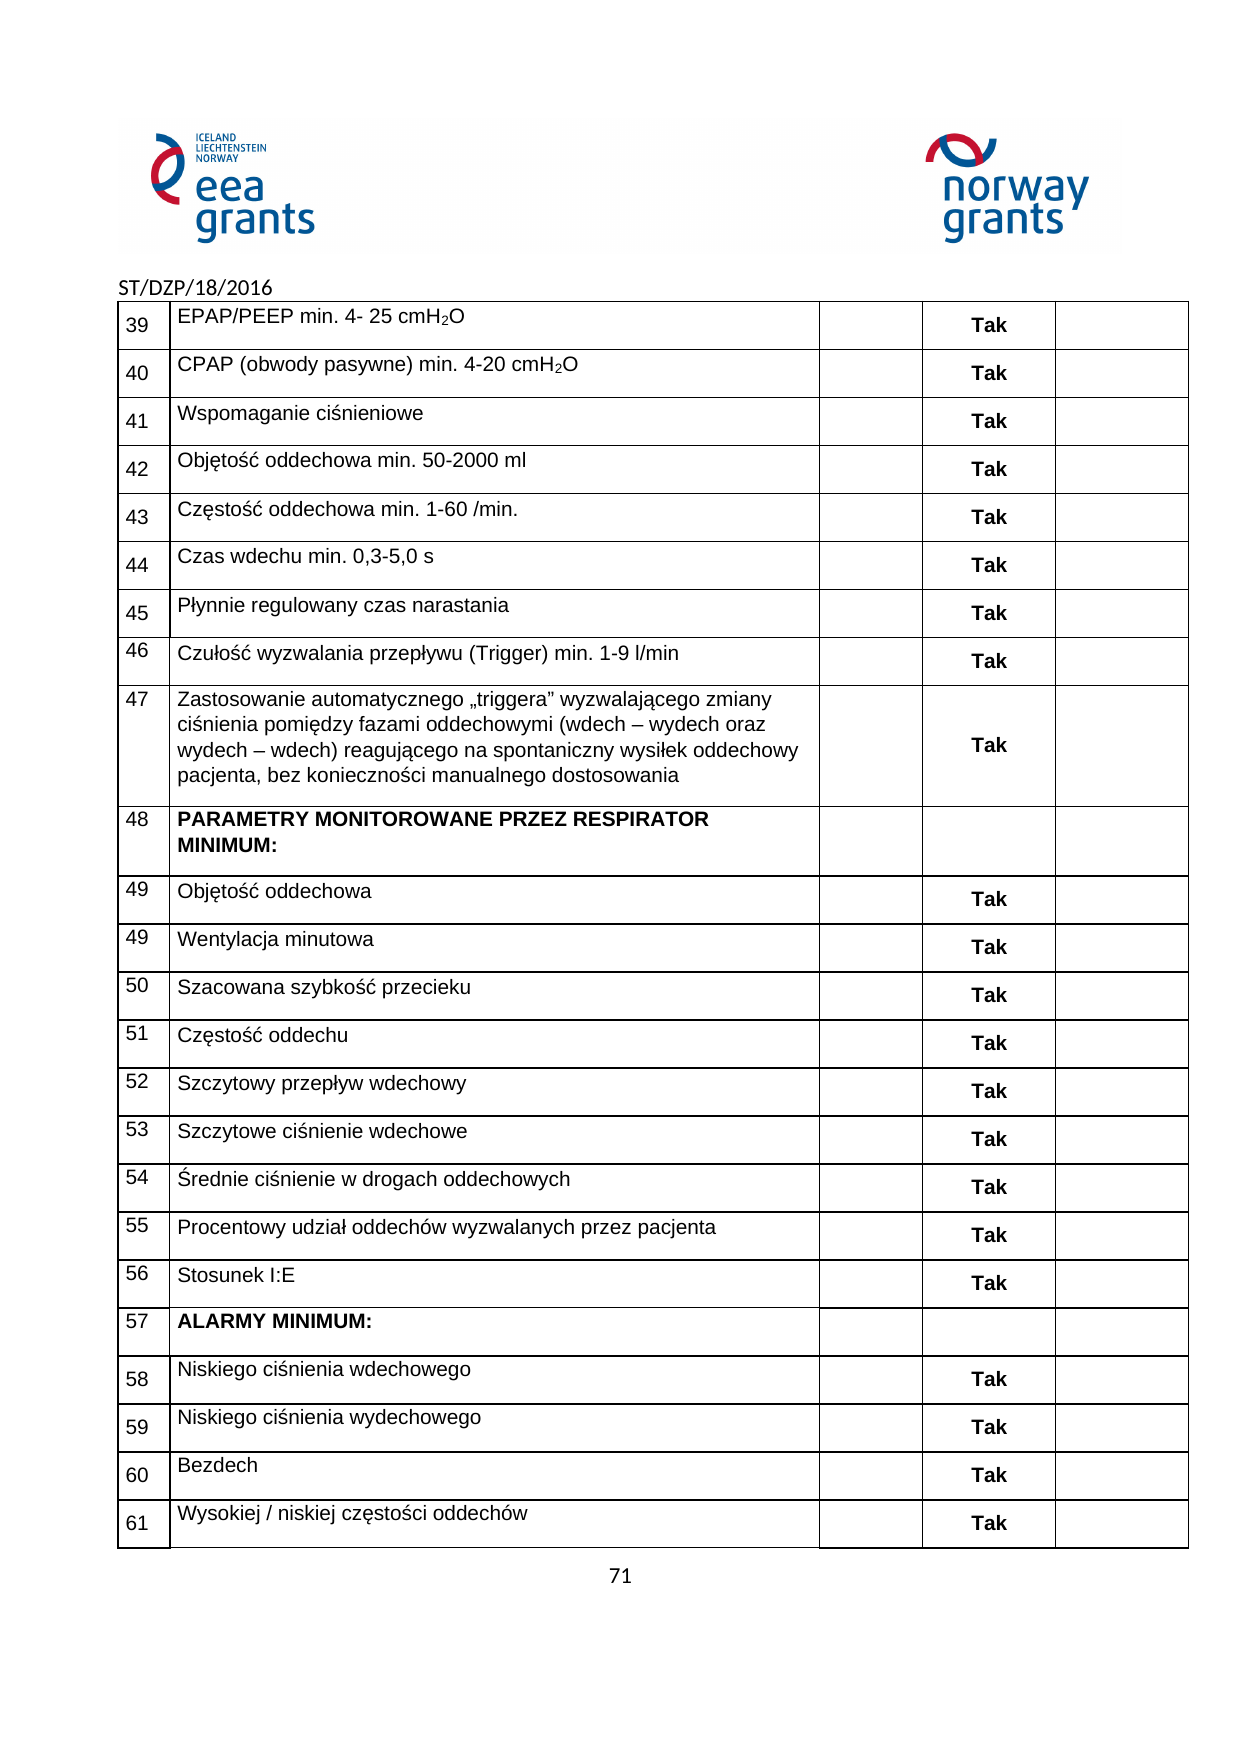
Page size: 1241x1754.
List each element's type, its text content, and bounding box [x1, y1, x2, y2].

table_cell 48 [119, 807, 169, 875]
table_cell [820, 807, 922, 875]
table_cell Tak [923, 350, 1055, 397]
table_cell [1056, 807, 1188, 875]
table_cell [1056, 925, 1188, 971]
table_cell Zastosowanie automatycznego „triggera” wyzwalającego zmiany ciśnienia pomiędzy fazami oddechowymi (wdech – wydech oraz wydech – wdech) reagującego na spontaniczny wysiłek oddechowy pacjenta, bez konieczności manualnego dostosowania [170, 686, 819, 806]
table_cell [820, 1261, 922, 1307]
table_cell [1056, 542, 1188, 589]
table_cell 40 [119, 350, 169, 397]
table_cell [820, 1309, 922, 1355]
table_cell Tak [923, 398, 1055, 445]
table_cell [820, 686, 922, 806]
table_cell Tak [923, 973, 1055, 1019]
table_cell 47 [119, 686, 169, 806]
table_cell [820, 1405, 922, 1451]
table_cell Czułość wyzwalania przepływu (Trigger) min. 1-9 l/min [170, 638, 819, 685]
table_cell Średnie ciśnienie w drogach oddechowych [170, 1165, 819, 1211]
table_cell Tak [923, 1453, 1055, 1499]
table_cell 54 [119, 1165, 169, 1211]
table_cell 43 [119, 494, 169, 541]
table_cell [820, 1069, 922, 1115]
table_cell [1056, 877, 1188, 923]
table_cell Tak [923, 1261, 1055, 1307]
table_cell [820, 638, 922, 685]
table_cell [1056, 446, 1188, 493]
table_cell 42 [119, 446, 169, 493]
table_cell [1056, 1405, 1188, 1451]
table_cell 46 [119, 638, 169, 685]
table_cell Czas wdechu min. 0,3-5,0 s [171, 542, 819, 589]
table_cell Tak [923, 1117, 1055, 1163]
table_cell [923, 1309, 1055, 1355]
table_cell 41 [119, 398, 169, 445]
table_cell [1056, 350, 1188, 397]
table_cell 52 [119, 1069, 169, 1115]
table_cell Tak [923, 925, 1055, 971]
table_cell [1056, 1117, 1188, 1163]
table_cell [1056, 686, 1188, 806]
table_cell Częstość oddechowa min. 1-60 /min. [171, 494, 819, 541]
table_cell 60 [119, 1453, 169, 1499]
table_cell Tak [923, 638, 1055, 685]
table_cell [1056, 1261, 1188, 1307]
table_cell 53 [119, 1117, 169, 1163]
table_cell CPAP (obwody pasywne) min. 4-20 cmH2O [171, 350, 819, 397]
table_cell Tak [923, 1021, 1055, 1067]
table_cell [1056, 1213, 1188, 1259]
table_cell Tak [923, 494, 1055, 541]
table_cell 55 [119, 1213, 169, 1259]
table_cell [1056, 973, 1188, 1019]
table_cell Tak [923, 1213, 1055, 1259]
table_cell [1056, 1021, 1188, 1067]
table_cell Szczytowe ciśnienie wdechowe [170, 1117, 819, 1163]
table_cell [820, 542, 922, 589]
table_cell 45 [119, 590, 169, 637]
table_cell 49 [119, 877, 169, 923]
table_cell Szacowana szybkość przecieku [170, 973, 819, 1019]
table_cell [820, 1453, 922, 1499]
table_cell Wentylacja minutowa [170, 925, 819, 971]
table_cell [820, 1213, 922, 1259]
table_cell Tak [923, 1405, 1055, 1451]
table_cell [1056, 1309, 1188, 1355]
table_cell [820, 590, 922, 637]
table_cell 59 [119, 1405, 169, 1451]
table_cell 49 [119, 925, 169, 971]
table_cell [1056, 1501, 1188, 1547]
table_cell Tak [923, 686, 1055, 806]
table_cell EPAP/PEEP min. 4- 25 cmH2O [171, 302, 819, 349]
table_cell Tak [923, 302, 1055, 349]
table_cell Bezdech [171, 1453, 819, 1499]
table_cell [820, 446, 922, 493]
table_cell Szczytowy przepływ wdechowy [170, 1069, 819, 1115]
table_cell [1056, 494, 1188, 541]
table_cell Częstość oddechu [170, 1021, 819, 1067]
table_cell 44 [119, 542, 169, 589]
table_cell [1056, 1357, 1188, 1403]
table_cell 51 [119, 1021, 169, 1067]
table_cell Tak [923, 877, 1055, 923]
table_cell [820, 1021, 922, 1067]
table_cell PARAMETRY MONITOROWANE PRZEZ RESPIRATOR MINIMUM: [170, 807, 819, 875]
table_cell Tak [923, 1165, 1055, 1211]
table_cell [820, 973, 922, 1019]
table_cell Tak [923, 542, 1055, 589]
table_cell 39 [119, 302, 169, 349]
table_cell [820, 398, 922, 445]
table_cell [820, 877, 922, 923]
table_cell Tak [923, 446, 1055, 493]
table_cell [923, 807, 1055, 875]
table_cell 50 [119, 973, 169, 1019]
table_cell 58 [119, 1357, 169, 1403]
table_cell [1056, 590, 1188, 637]
table_cell Wspomaganie ciśnieniowe [171, 398, 819, 445]
table_cell Objętość oddechowa min. 50-2000 ml [171, 446, 819, 493]
table_cell [820, 1165, 922, 1211]
table_cell Tak [923, 1069, 1055, 1115]
table_cell [820, 1357, 922, 1403]
table_cell ALARMY MINIMUM: [170, 1308, 819, 1355]
table_cell [1056, 1453, 1188, 1499]
table_cell Procentowy udział oddechów wyzwalanych przez pacjenta [170, 1213, 819, 1259]
table_cell [820, 1501, 922, 1547]
table_cell [820, 1117, 922, 1163]
table_cell [1056, 638, 1188, 685]
table_cell Tak [923, 1501, 1055, 1547]
table_cell [1056, 1069, 1188, 1115]
table_cell [1056, 1165, 1188, 1211]
table_cell [820, 302, 922, 349]
table_cell Wysokiej / niskiej częstości oddechów [171, 1501, 819, 1547]
table_cell 56 [119, 1261, 169, 1307]
table_cell Tak [923, 1357, 1055, 1403]
table_cell [1056, 302, 1188, 349]
table_cell [820, 925, 922, 971]
table_cell [820, 494, 922, 541]
table_cell 57 [119, 1309, 169, 1355]
table_cell Niskiego ciśnienia wdechowego [171, 1357, 819, 1403]
table_cell Płynnie regulowany czas narastania [171, 590, 819, 637]
table_cell [1056, 398, 1188, 445]
table_cell Objętość oddechowa [170, 877, 819, 923]
table_cell Tak [923, 590, 1055, 637]
table_cell 61 [119, 1501, 169, 1547]
table_cell Niskiego ciśnienia wydechowego [171, 1405, 819, 1451]
table_cell [820, 350, 922, 397]
table_cell Stosunek I:E [170, 1261, 819, 1307]
